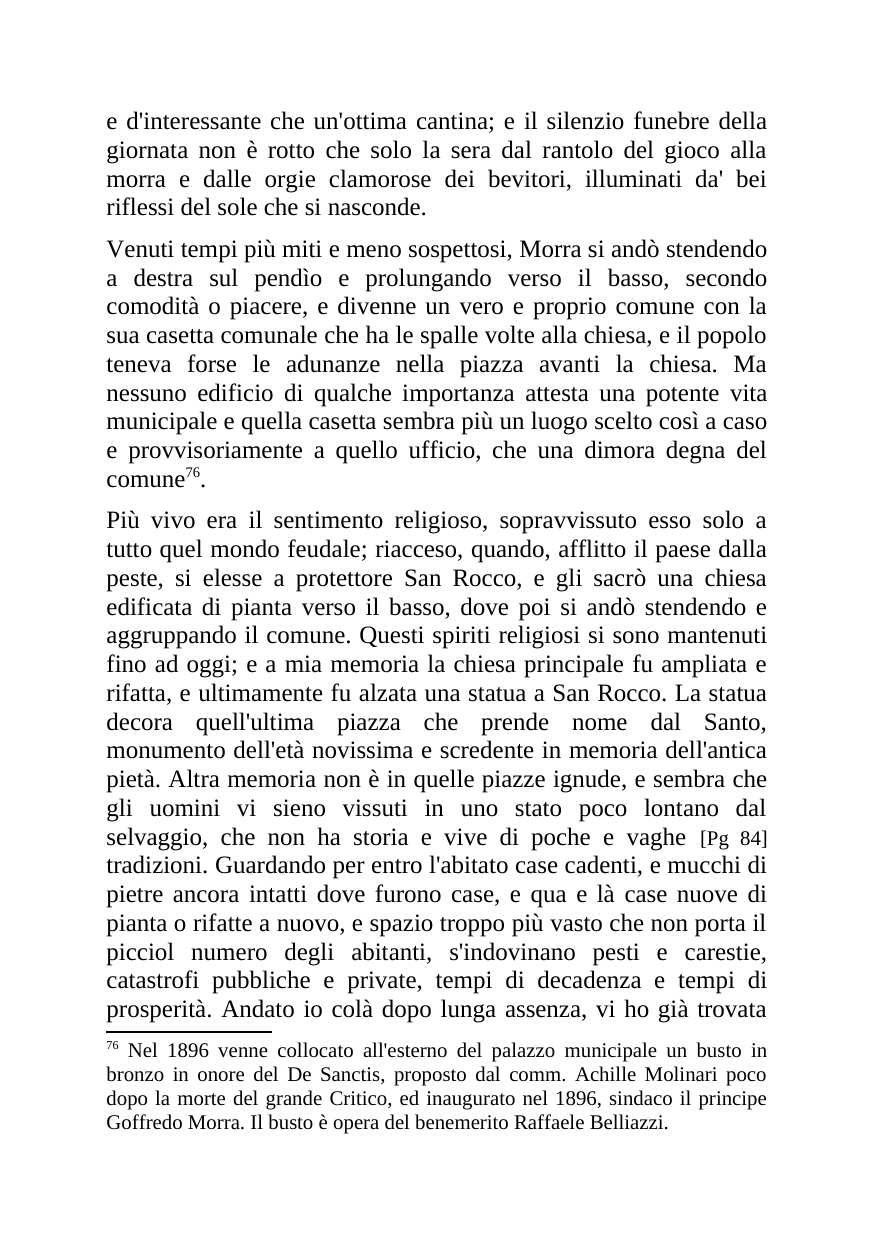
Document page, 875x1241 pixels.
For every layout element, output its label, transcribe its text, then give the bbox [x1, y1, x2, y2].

text Più vivo era il sentimento religioso, sopravvissuto esso solo a tutto quel mondo feudale; riacceso, quando, afflitto il paese dalla peste, si elesse a protettore San Rocco, e gli sacrò una chiesa edificata di pianta verso il basso, dove poi si andò stendendo e aggruppando il comune. Questi spiriti religiosi si sono mantenuti fino ad oggi; e a mia memoria la chiesa principale fu ampliata e rifatta, e ultimamente fu alzata una statua a San Rocco. La statua decora quell'ultima piazza che prende nome dal Santo, monumento dell'età novissima e scredente in memoria dell'antica pietà. Altra memoria non è in quelle piazze ignude, e sembra che gli uomini vi sieno vissuti in uno stato poco lontano dal selvaggio, che non ha storia e vive di poche e vaghe [Pg 84] tradizioni. Guardando per entro l'abitato case cadenti, e mucchi di pietre ancora intatti dove furono case, e qua e là case nuove di pianta o rifatte a nuovo, e spazio troppo più vasto che non porta il picciol numero degli abitanti, s'indovinano pesti e carestie, catastrofi pubbliche e private, tempi di decadenza e tempi di prosperità. Andato io colà dopo lunga assenza, vi ho già trovata [106, 505, 768, 1023]
text Nel 1896 venne collocato all'esterno del palazzo municipale un busto in bronzo in onore del De Sanctis, proposto dal comm. Achille Molinari poco dopo la morte del grande Critico, ed inaugurato nel 1896, sindaco il principe Goffredo Morra. Il busto è opera del benemerito Raffaele Belliazzi. [106, 1038, 768, 1134]
text e d'interessante che un'ottima cantina; e il silenzio funebre della giornata non è rotto che solo la sera dal rantolo del gioco alla morra e dalle orgie clamorose dei bevitori, illuminati da' bei riflessi del sole che si nasconde. [106, 106, 768, 221]
text Venuti tempi più miti e meno sospettosi, Morra si andò stendendo a destra sul pendìo e prolungando verso il basso, secondo comodità o piacere, e divenne un vero e proprio comune con la sua casetta comunale che ha le spalle volte alla chiesa, e il popolo teneva forse le adunanze nella piazza avanti la chiesa. Ma nessuno edificio di qualche importanza attesta una potente vita municipale e quella casetta sembra più un luogo scelto così a caso e provvisoriamente a quello ufficio, che una dimora degna del comune. [106, 234, 768, 493]
